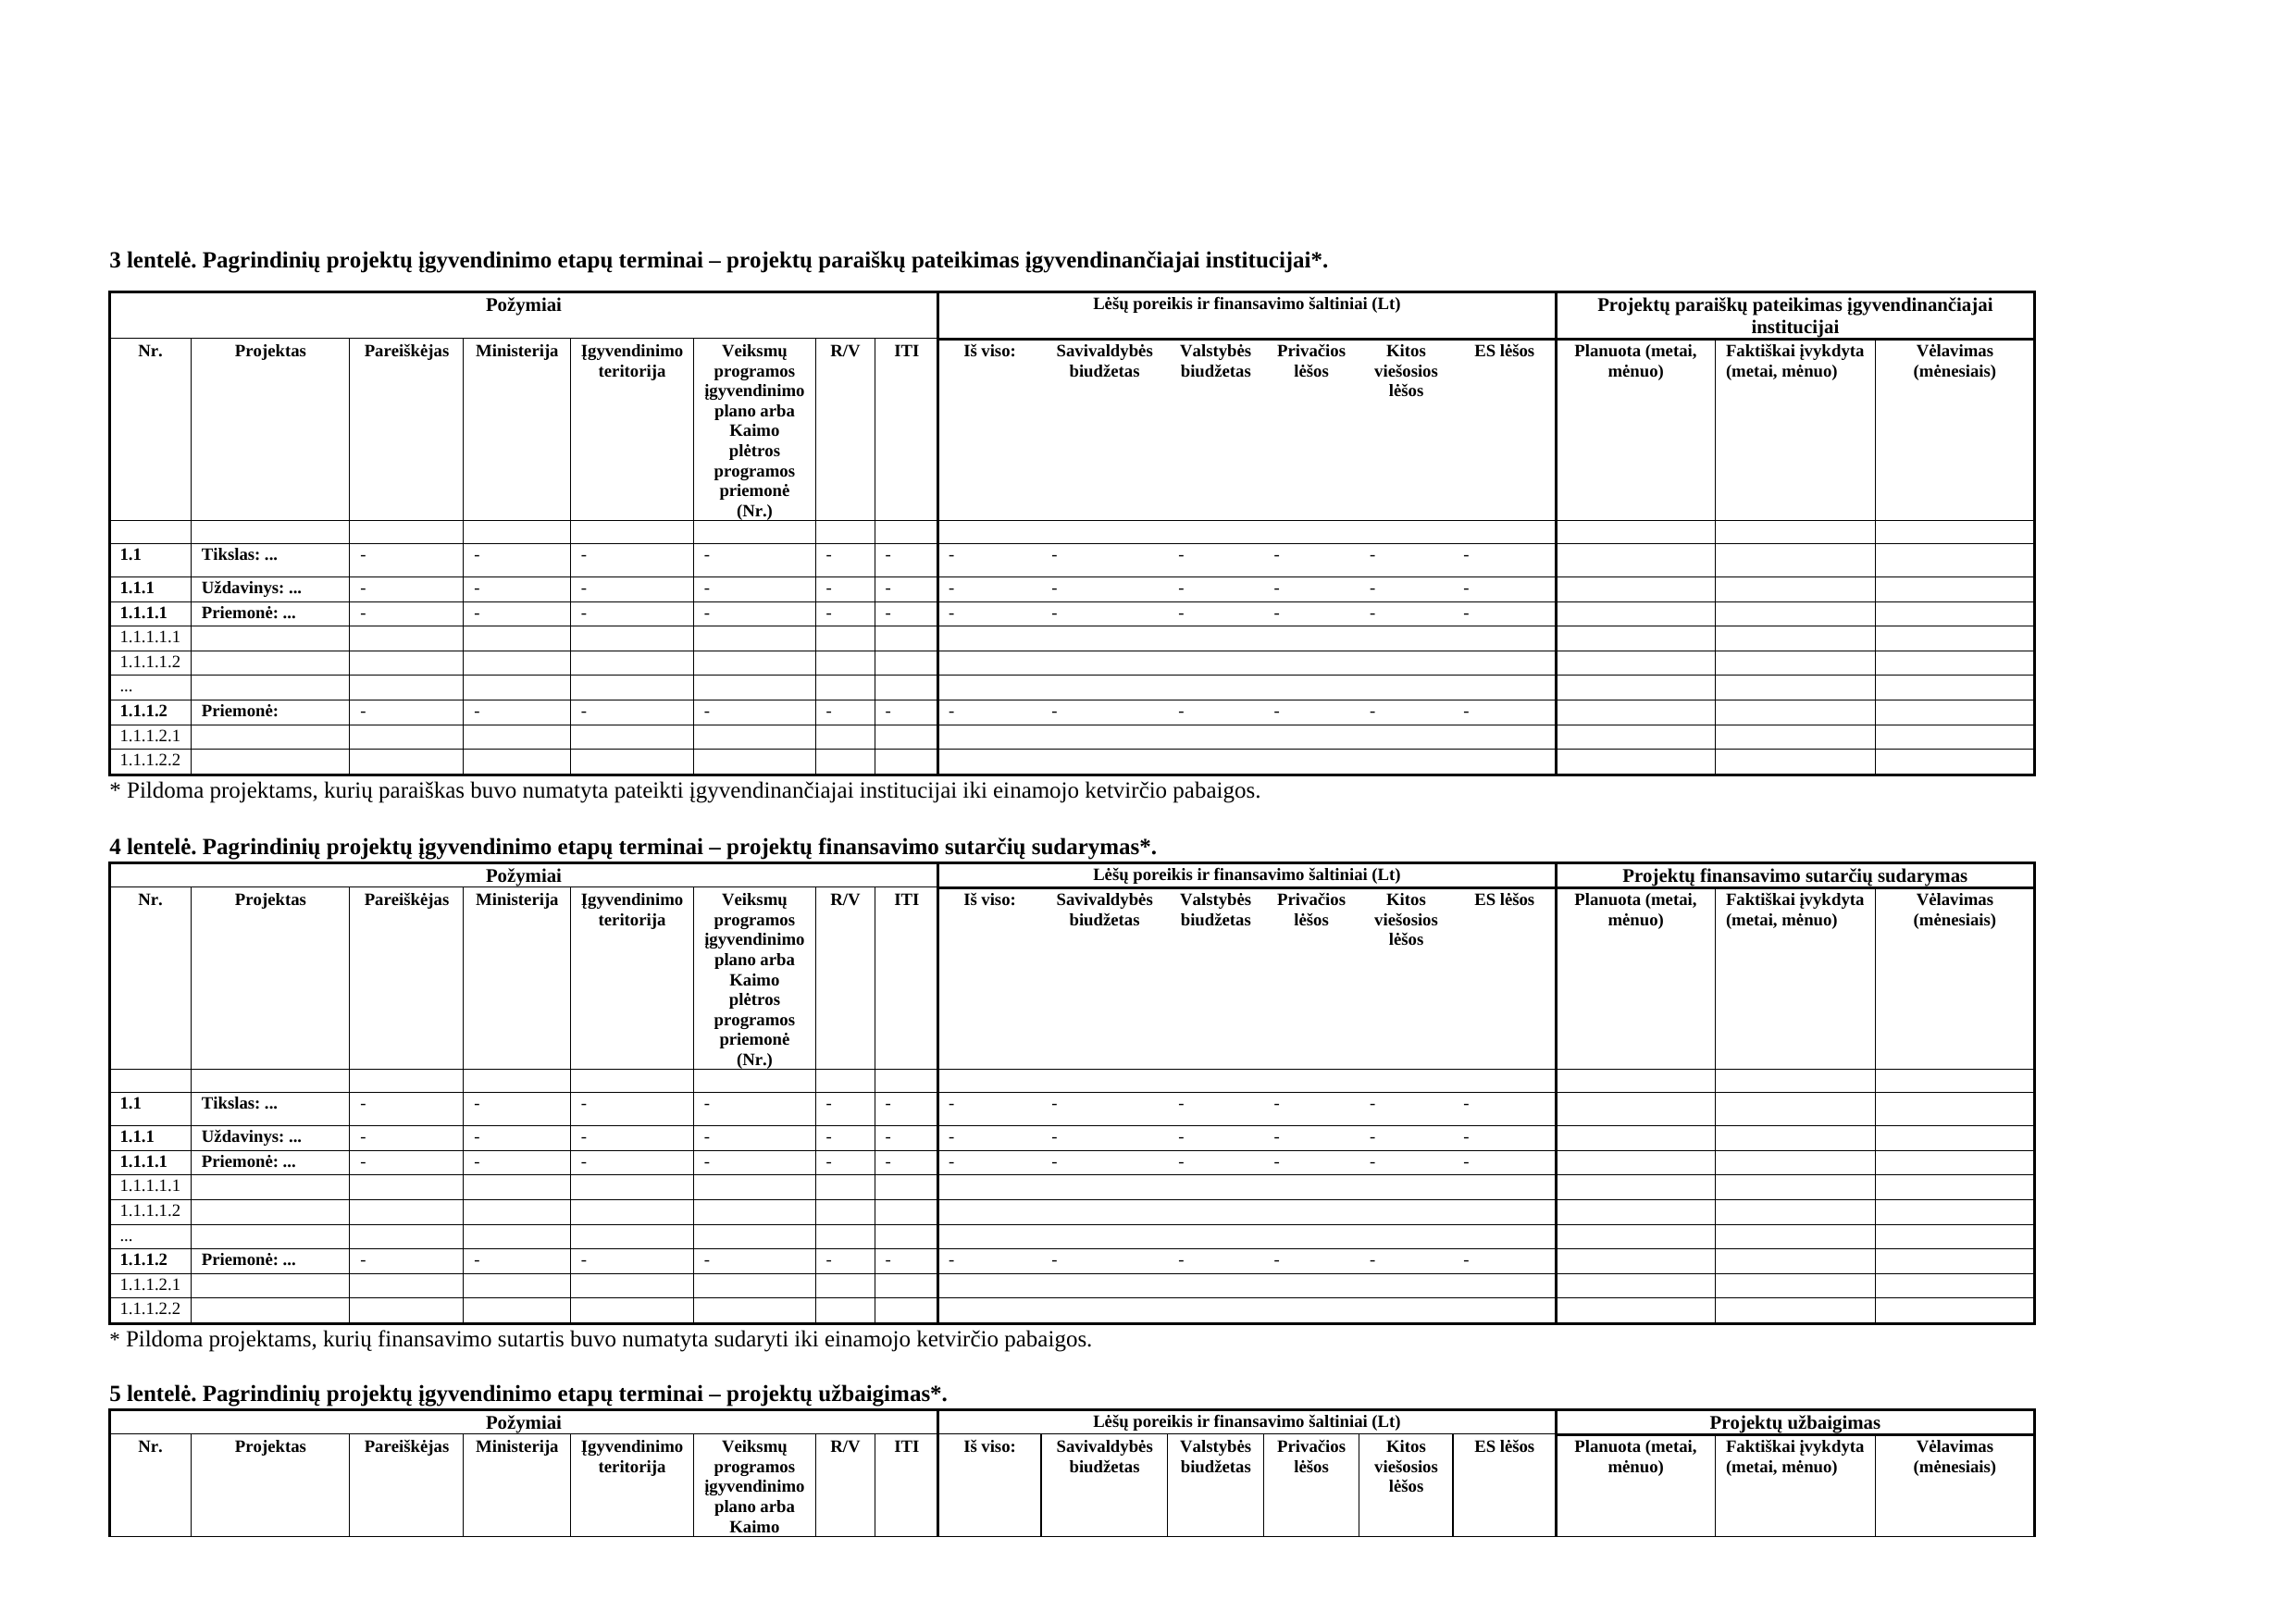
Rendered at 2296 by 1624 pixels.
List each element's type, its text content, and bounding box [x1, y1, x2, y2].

table_cell [816, 1298, 875, 1322]
table_cell - [694, 602, 815, 626]
table_cell - [1041, 544, 1168, 576]
table_cell [192, 1298, 349, 1322]
table_cell - [571, 1126, 693, 1150]
text * Pildoma projektams, kurių paraiškas buvo numatyta pateikti įgyvendinančiajai institucijai iki einamojo ketvirčio pabaigos. [109, 776, 2131, 802]
table_cell - [816, 700, 875, 724]
table_cell - [875, 1093, 937, 1125]
table_cell [939, 626, 1041, 651]
table_cell [571, 1298, 693, 1322]
table_cell - [875, 1249, 937, 1273]
table_cell [350, 1070, 463, 1092]
table_cell [464, 1298, 570, 1322]
table_cell 1.1.1.1.2 [111, 651, 191, 675]
table_cell [939, 750, 1041, 774]
table_cell 1.1.1.2.1 [111, 725, 191, 749]
table_cell - [694, 1249, 815, 1273]
table_cell - [464, 1126, 570, 1150]
table_cell 1.1.1.1.1 [111, 626, 191, 651]
table_cell - [875, 544, 937, 576]
table_cell [111, 521, 191, 543]
table_cell Valstybės biudžetas [1168, 1434, 1263, 1536]
table_cell Planuota (metai, mėnuo) [1558, 1436, 1715, 1536]
table_cell [939, 1274, 1041, 1297]
table_cell [1453, 1200, 1555, 1223]
table_cell Uždavinys: ... [192, 577, 349, 601]
table_cell - [816, 602, 875, 626]
table_cell [571, 725, 693, 749]
table_cell - [1168, 1249, 1263, 1273]
table_cell [875, 1200, 937, 1223]
table_cell Savivaldybės biudžetas [1042, 1434, 1167, 1536]
table_cell [694, 1200, 815, 1223]
table_cell - [939, 602, 1041, 626]
table_cell [1558, 602, 1715, 626]
table_cell [1041, 1200, 1168, 1223]
table_cell [816, 626, 875, 651]
table_cell Faktiškai įvykdyta (metai, mėnuo) [1716, 1436, 1875, 1536]
table_cell [875, 1225, 937, 1248]
table_cell [1041, 750, 1168, 774]
table_cell [1168, 1225, 1263, 1248]
table_cell - [1168, 1151, 1263, 1174]
table_cell Vėlavimas (mėnesiais) [1876, 341, 2033, 520]
table_cell [350, 651, 463, 675]
table_cell [939, 1298, 1041, 1322]
table_cell [1558, 750, 1715, 774]
table_cell - [939, 1151, 1041, 1174]
table_cell [816, 725, 875, 749]
table_cell - [939, 700, 1041, 724]
table_cell [939, 676, 1041, 700]
table_cell [350, 676, 463, 700]
table_cell [1716, 1070, 1875, 1092]
table_cell [192, 1175, 349, 1199]
table_cell [1168, 1298, 1263, 1322]
table_cell [1716, 1274, 1875, 1297]
table_cell [571, 651, 693, 675]
table_cell [571, 676, 693, 700]
table_cell [694, 651, 815, 675]
table_cell ... [111, 676, 191, 700]
table_cell [1453, 651, 1555, 675]
table_cell ES lėšos [1454, 1434, 1555, 1536]
table_cell - [1041, 602, 1168, 626]
table_cell [1359, 1298, 1453, 1322]
table_cell [875, 1274, 937, 1297]
table_cell [1716, 1093, 1875, 1125]
table_cell [464, 725, 570, 749]
table_cell - [1359, 700, 1453, 724]
table_cell [1876, 602, 2033, 626]
table_cell Tikslas: ... [192, 1093, 349, 1125]
table_cell Pareiškėjas [350, 1434, 463, 1536]
table_cell [1168, 1200, 1263, 1223]
table_cell - [1263, 544, 1359, 576]
table_cell [939, 1225, 1041, 1248]
table_cell - [694, 544, 815, 576]
table_cell - [694, 700, 815, 724]
table_cell [1876, 544, 2033, 576]
table_cell [1453, 676, 1555, 700]
table_cell Pareiškėjas [350, 887, 463, 1069]
table_cell 1.1.1 [111, 577, 191, 601]
table_cell [1716, 521, 1875, 543]
table_cell - [1168, 602, 1263, 626]
table_cell - [1041, 1126, 1168, 1150]
table_cell - [1041, 1151, 1168, 1174]
table_cell [694, 725, 815, 749]
table_cell [1716, 1151, 1875, 1174]
table_cell [1876, 1126, 2033, 1150]
table_cell [1558, 1175, 1715, 1199]
table_cell [350, 1175, 463, 1199]
table_cell [1876, 521, 2033, 543]
table_cell [1263, 750, 1359, 774]
table_cell [816, 1274, 875, 1297]
table_cell 1.1.1 [111, 1126, 191, 1150]
table_cell [1263, 1225, 1359, 1248]
table_cell [1263, 626, 1359, 651]
table_header Požymiai [111, 293, 937, 338]
table_cell - [694, 1093, 815, 1125]
table_cell - [694, 1151, 815, 1174]
table_cell - [1168, 544, 1263, 576]
table_cell [571, 1225, 693, 1248]
table_cell - [1359, 1126, 1453, 1150]
table_cell - [939, 1126, 1041, 1150]
table_cell Iš viso: [939, 1434, 1040, 1536]
table_cell Savivaldybės biudžetas [1041, 889, 1168, 1069]
table_header Lėšų poreikis ir finansavimo šaltiniai (Lt) [939, 1411, 1555, 1433]
table_cell [875, 651, 937, 675]
table_cell [1558, 1249, 1715, 1273]
text 3 lentelė. Pagrindinių projektų įgyvendinimo etapų terminai – projektų paraiškų pateikimas įgyvendinančiajai institucijai*. [109, 246, 2131, 273]
table_cell - [464, 1093, 570, 1125]
table_cell [1359, 750, 1453, 774]
table_cell [1041, 521, 1168, 543]
table_cell [694, 1070, 815, 1092]
table_cell [1558, 1126, 1715, 1150]
table_cell [816, 1225, 875, 1248]
table_cell [1263, 1200, 1359, 1223]
table_cell ITI [875, 887, 937, 1069]
table_header Požymiai [111, 864, 937, 886]
table_cell [1453, 1274, 1555, 1297]
table_cell [1876, 1151, 2033, 1174]
table_cell [571, 750, 693, 774]
table_cell [816, 750, 875, 774]
table_cell [1876, 1093, 2033, 1125]
table_cell - [1359, 1151, 1453, 1174]
table_cell - [694, 577, 815, 601]
table_cell - [350, 602, 463, 626]
table_cell [1263, 1070, 1359, 1092]
table_cell [694, 1274, 815, 1297]
table_cell [1558, 1298, 1715, 1322]
table_cell [571, 521, 693, 543]
table_cell Valstybės biudžetas [1168, 889, 1263, 1069]
table_cell [1453, 1070, 1555, 1092]
table_cell [1716, 1175, 1875, 1199]
table_cell Privačios lėšos [1264, 1434, 1359, 1536]
table_cell [1716, 602, 1875, 626]
table_cell [694, 1298, 815, 1322]
table_cell - [1359, 602, 1453, 626]
table_cell - [939, 1249, 1041, 1273]
table_cell Privačios lėšos [1263, 341, 1359, 520]
table_cell [1558, 676, 1715, 700]
table_cell [192, 626, 349, 651]
table_cell [1876, 651, 2033, 675]
table_cell [1876, 676, 2033, 700]
table_cell Priemonė: ... [192, 1151, 349, 1174]
table_cell [571, 1175, 693, 1199]
table_cell [1876, 1070, 2033, 1092]
table_cell - [939, 1093, 1041, 1125]
table_cell [1876, 1274, 2033, 1297]
table_cell 1.1.1.2 [111, 700, 191, 724]
table_cell - [939, 577, 1041, 601]
table_cell [192, 725, 349, 749]
text * Pildoma projektams, kurių finansavimo sutartis buvo numatyta sudaryti iki einamojo ketvirčio pabaigos. [109, 1325, 2131, 1352]
table_cell [1558, 725, 1715, 749]
table_cell [816, 1070, 875, 1092]
table_cell [816, 1200, 875, 1223]
table_cell [1716, 676, 1875, 700]
table_cell Ministerija [464, 887, 570, 1069]
table_cell - [1041, 577, 1168, 601]
table_cell Iš viso: [939, 889, 1041, 1069]
table_cell - [1359, 1093, 1453, 1125]
table_cell Nr. [111, 339, 191, 520]
table_cell 1.1.1.1.1 [111, 1175, 191, 1199]
table_cell - [350, 1126, 463, 1150]
table_cell 1.1.1.1.2 [111, 1200, 191, 1223]
table_cell - [571, 1151, 693, 1174]
table_header Projektų užbaigimas [1558, 1411, 2033, 1433]
table_cell [1876, 1225, 2033, 1248]
text 4 lentelė. Pagrindinių projektų įgyvendinimo etapų terminai – projektų finansavimo sutarčių sudarymas*. [109, 833, 2131, 860]
table_cell [1168, 725, 1263, 749]
table_cell [1876, 1249, 2033, 1273]
table_cell - [350, 1093, 463, 1125]
table_cell Vėlavimas (mėnesiais) [1876, 1436, 2033, 1536]
table_cell [1359, 1225, 1453, 1248]
table_cell [1453, 725, 1555, 749]
table_cell [464, 521, 570, 543]
table_cell [875, 1070, 937, 1092]
table_cell - [1263, 1151, 1359, 1174]
table_cell [1558, 1070, 1715, 1092]
table_cell [192, 676, 349, 700]
table_cell [464, 1070, 570, 1092]
table_cell - [571, 602, 693, 626]
table_cell - [350, 544, 463, 576]
table_cell [694, 1175, 815, 1199]
table_cell [1876, 1298, 2033, 1322]
table_cell - [1041, 1093, 1168, 1125]
table_cell - [571, 544, 693, 576]
table_cell Veiksmų programos įgyvendinimo plano arba Kaimo plėtros programos priemonė (Nr.) [694, 339, 815, 520]
table_cell [1716, 1200, 1875, 1223]
table_cell [1876, 725, 2033, 749]
table_cell [1558, 626, 1715, 651]
table_cell [1453, 1175, 1555, 1199]
table_cell [1876, 1200, 2033, 1223]
table_cell - [1359, 544, 1453, 576]
table_cell R/V [816, 339, 875, 520]
table_cell [1041, 651, 1168, 675]
table_cell [350, 521, 463, 543]
table_cell [192, 651, 349, 675]
table_cell - [816, 1249, 875, 1273]
table_cell [1263, 651, 1359, 675]
table_cell [1876, 626, 2033, 651]
table_cell [816, 676, 875, 700]
table_cell - [875, 1151, 937, 1174]
table_cell - [1453, 1249, 1555, 1273]
table_cell [1359, 521, 1453, 543]
table_cell [875, 626, 937, 651]
table_cell - [1453, 602, 1555, 626]
table_cell Įgyvendinimo teritorija [571, 339, 693, 520]
table_cell - [464, 1151, 570, 1174]
table_cell [464, 1200, 570, 1223]
table_cell [350, 1298, 463, 1322]
table_cell [875, 676, 937, 700]
table_cell - [1168, 1093, 1263, 1125]
table_cell Kitos viešosios lėšos [1359, 341, 1453, 520]
table_cell - [1263, 577, 1359, 601]
table_cell [1041, 1175, 1168, 1199]
table_cell Įgyvendinimo teritorija [571, 1434, 693, 1536]
table_cell 1.1.1.1 [111, 602, 191, 626]
table_cell [1558, 651, 1715, 675]
table_cell - [1359, 577, 1453, 601]
table_cell [1263, 725, 1359, 749]
table_header Lėšų poreikis ir finansavimo šaltiniai (Lt) [939, 293, 1555, 338]
table_header Lėšų poreikis ir finansavimo šaltiniai (Lt) [939, 864, 1555, 886]
table_cell [464, 626, 570, 651]
table_cell [1359, 651, 1453, 675]
table_cell - [350, 700, 463, 724]
table_cell [1716, 750, 1875, 774]
table_cell [1558, 1200, 1715, 1223]
table_cell [939, 1200, 1041, 1223]
table_cell [192, 1200, 349, 1223]
table_header Požymiai [111, 1411, 937, 1433]
table_cell R/V [816, 1434, 875, 1536]
table_cell - [875, 1126, 937, 1150]
table_cell [694, 750, 815, 774]
table_cell - [1168, 700, 1263, 724]
table_cell [1716, 544, 1875, 576]
table_cell [1876, 577, 2033, 601]
table_cell [1041, 1298, 1168, 1322]
table_cell Veiksmų programos įgyvendinimo plano arba Kaimo [694, 1434, 815, 1536]
table_cell [1168, 1274, 1263, 1297]
table_cell [111, 1070, 191, 1092]
table_cell [875, 1175, 937, 1199]
table_cell - [571, 1249, 693, 1273]
table_cell - [1263, 1249, 1359, 1273]
table_cell [571, 1070, 693, 1092]
table_cell - [350, 1249, 463, 1273]
table_cell ES lėšos [1453, 889, 1555, 1069]
table_cell [192, 521, 349, 543]
table_cell [1359, 725, 1453, 749]
table_cell [350, 1225, 463, 1248]
table_cell [1558, 1274, 1715, 1297]
table_cell [192, 1070, 349, 1092]
table_cell [1716, 577, 1875, 601]
table_cell [694, 676, 815, 700]
table_cell [1041, 626, 1168, 651]
table_cell - [1453, 1151, 1555, 1174]
table_cell Nr. [111, 887, 191, 1069]
table_cell [1453, 750, 1555, 774]
table_cell [1263, 676, 1359, 700]
table_cell [1716, 651, 1875, 675]
table_cell Įgyvendinimo teritorija [571, 887, 693, 1069]
table_cell ... [111, 1225, 191, 1248]
table_cell - [875, 602, 937, 626]
table_cell [571, 1274, 693, 1297]
table_cell Planuota (metai, mėnuo) [1558, 889, 1715, 1069]
table_cell Planuota (metai, mėnuo) [1558, 341, 1715, 520]
table_cell - [1453, 1126, 1555, 1150]
table_cell [875, 1298, 937, 1322]
table_cell - [816, 544, 875, 576]
table_cell Projektas [192, 1434, 349, 1536]
table_cell [1263, 1274, 1359, 1297]
table_cell Privačios lėšos [1263, 889, 1359, 1069]
table_cell [1359, 1175, 1453, 1199]
table_cell [1558, 577, 1715, 601]
table_cell [939, 725, 1041, 749]
table_cell - [571, 700, 693, 724]
table_cell Ministerija [464, 339, 570, 520]
table_cell Kitos viešosios lėšos [1359, 889, 1453, 1069]
table_cell [1876, 700, 2033, 724]
table_cell 1.1.1.2.1 [111, 1274, 191, 1297]
table_cell [1168, 750, 1263, 774]
table_cell [1716, 1249, 1875, 1273]
table_cell - [1453, 700, 1555, 724]
table_cell - [1359, 1249, 1453, 1273]
table_cell - [939, 544, 1041, 576]
table_cell [1558, 1151, 1715, 1174]
table_cell [1453, 1225, 1555, 1248]
table_cell [939, 1070, 1041, 1092]
table_cell [816, 1175, 875, 1199]
table_cell [939, 1175, 1041, 1199]
table_cell ES lėšos [1453, 341, 1555, 520]
table_cell [464, 750, 570, 774]
table_cell Priemonė: ... [192, 1249, 349, 1273]
table_cell - [464, 1249, 570, 1273]
table_cell [464, 1225, 570, 1248]
table_cell - [464, 544, 570, 576]
table_cell [464, 1175, 570, 1199]
table_cell [350, 1274, 463, 1297]
table_cell [816, 521, 875, 543]
table_cell [1359, 626, 1453, 651]
table_cell - [694, 1126, 815, 1150]
table_cell - [875, 700, 937, 724]
table_cell Priemonė: [192, 700, 349, 724]
table_cell Savivaldybės biudžetas [1041, 341, 1168, 520]
table_cell [1558, 521, 1715, 543]
table_cell [571, 1200, 693, 1223]
table_cell - [1453, 544, 1555, 576]
table_cell - [816, 1126, 875, 1150]
table_cell [1041, 676, 1168, 700]
table_cell - [464, 700, 570, 724]
table_cell [1359, 1274, 1453, 1297]
table_cell Projektas [192, 339, 349, 520]
table_cell 1.1.1.2.2 [111, 1298, 191, 1322]
table_cell ITI [875, 1434, 937, 1536]
table_cell [1716, 1126, 1875, 1150]
table_cell Ministerija [464, 1434, 570, 1536]
table_cell - [350, 1151, 463, 1174]
table_cell [1263, 1175, 1359, 1199]
table_cell 1.1 [111, 544, 191, 576]
table_cell Faktiškai įvykdyta (metai, mėnuo) [1716, 889, 1875, 1069]
table_cell Tikslas: ... [192, 544, 349, 576]
table_cell 1.1.1.1 [111, 1151, 191, 1174]
table_cell [939, 651, 1041, 675]
table_cell [1168, 1070, 1263, 1092]
table_cell [1558, 1093, 1715, 1125]
table_header Projektų paraiškų pateikimas įgyvendinančiajai institucijai [1558, 293, 2033, 338]
text 5 lentelė. Pagrindinių projektų įgyvendinimo etapų terminai – projektų užbaigimas*. [109, 1380, 2131, 1407]
table_cell [350, 1200, 463, 1223]
table_cell 1.1.1.2.2 [111, 750, 191, 774]
table_cell [1263, 1298, 1359, 1322]
table_cell [464, 676, 570, 700]
table_cell Pareiškėjas [350, 339, 463, 520]
table_cell - [464, 577, 570, 601]
table_cell 1.1.1.2 [111, 1249, 191, 1273]
table_cell [1359, 1200, 1453, 1223]
table_cell Uždavinys: ... [192, 1126, 349, 1150]
table_cell [1041, 1274, 1168, 1297]
table_cell [192, 1225, 349, 1248]
table_cell [1453, 626, 1555, 651]
table_cell [1876, 750, 2033, 774]
table_cell Veiksmų programos įgyvendinimo plano arba Kaimo plėtros programos priemonė (Nr.) [694, 887, 815, 1069]
table_cell [694, 521, 815, 543]
table_cell Nr. [111, 1434, 191, 1536]
table_cell [694, 626, 815, 651]
table_cell - [816, 1093, 875, 1125]
table_cell - [1041, 1249, 1168, 1273]
table_cell [1263, 521, 1359, 543]
table_cell Priemonė: ... [192, 602, 349, 626]
table_cell [1168, 626, 1263, 651]
table_cell [1168, 1175, 1263, 1199]
table_cell - [350, 577, 463, 601]
table_cell R/V [816, 887, 875, 1069]
table_cell - [816, 577, 875, 601]
table_cell [464, 1274, 570, 1297]
table_cell - [1263, 1126, 1359, 1150]
table_header Projektų finansavimo sutarčių sudarymas [1558, 864, 2033, 886]
table_cell [1168, 521, 1263, 543]
table_cell - [571, 1093, 693, 1125]
table_cell [1716, 700, 1875, 724]
table_cell [875, 725, 937, 749]
table_cell - [1453, 1093, 1555, 1125]
table_cell - [1263, 1093, 1359, 1125]
table_cell [1041, 1225, 1168, 1248]
table_cell [1716, 626, 1875, 651]
table_cell [1359, 1070, 1453, 1092]
table_cell [1453, 1298, 1555, 1322]
table_cell [1168, 676, 1263, 700]
table_cell [875, 521, 937, 543]
table_cell [350, 626, 463, 651]
table_cell - [1453, 577, 1555, 601]
table_cell [192, 1274, 349, 1297]
table_cell [464, 651, 570, 675]
table_cell [694, 1225, 815, 1248]
table_cell [1359, 676, 1453, 700]
table_cell Iš viso: [939, 341, 1041, 520]
table_cell - [1263, 700, 1359, 724]
table_cell [192, 750, 349, 774]
table_cell - [1168, 577, 1263, 601]
table_cell Projektas [192, 887, 349, 1069]
table_cell [1716, 1225, 1875, 1248]
table_cell ITI [875, 339, 937, 520]
table_cell [1453, 521, 1555, 543]
table_cell - [1263, 602, 1359, 626]
table_cell 1.1 [111, 1093, 191, 1125]
table_cell Faktiškai įvykdyta (metai, mėnuo) [1716, 341, 1875, 520]
table_cell - [875, 577, 937, 601]
table_cell [350, 750, 463, 774]
table_cell [939, 521, 1041, 543]
table_cell - [571, 577, 693, 601]
table_cell [1041, 1070, 1168, 1092]
table_cell [1716, 1298, 1875, 1322]
table_cell [1558, 544, 1715, 576]
table_cell [1716, 725, 1875, 749]
table_cell [350, 725, 463, 749]
table_cell [1041, 725, 1168, 749]
table_cell - [1168, 1126, 1263, 1150]
table_cell [571, 626, 693, 651]
table_cell [875, 750, 937, 774]
table_cell [1558, 700, 1715, 724]
table_cell - [1041, 700, 1168, 724]
table_cell - [464, 602, 570, 626]
table_cell [1168, 651, 1263, 675]
table_cell Vėlavimas (mėnesiais) [1876, 889, 2033, 1069]
table_cell Kitos viešosios lėšos [1359, 1434, 1452, 1536]
table_cell - [816, 1151, 875, 1174]
table_cell [816, 651, 875, 675]
table_cell [1558, 1225, 1715, 1248]
table_cell Valstybės biudžetas [1168, 341, 1263, 520]
table_cell [1876, 1175, 2033, 1199]
